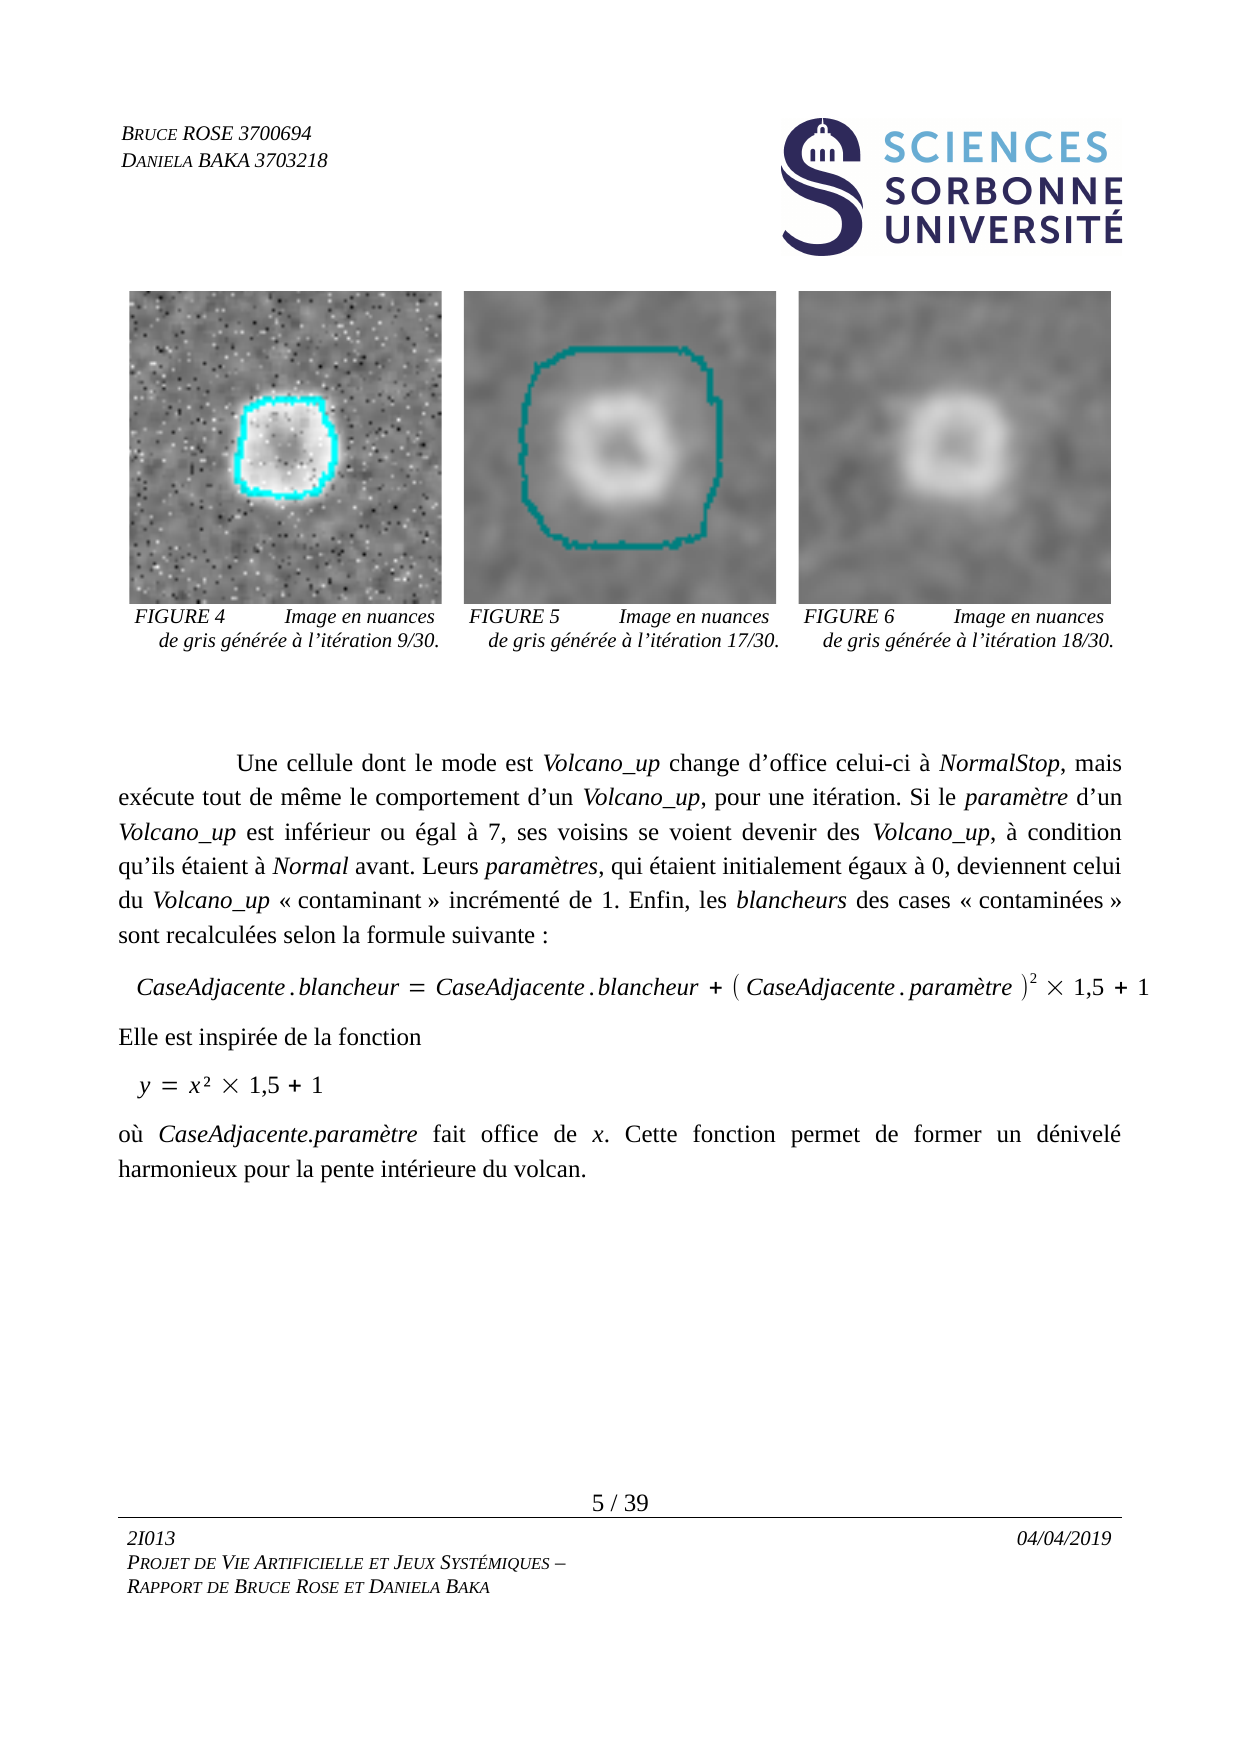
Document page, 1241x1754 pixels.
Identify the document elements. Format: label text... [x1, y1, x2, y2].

picture [781, 118, 1123, 256]
picture [129, 291, 442, 604]
table_header Image en nuances de gris générée à l’itération 18/30. [788, 285, 1122, 670]
picture [798, 291, 1111, 604]
text où CaseAdjacente.paramètre fait office de x. Cette fonction permet de former un dénivelé harmonieux pour la pente intérieure du volcan. [118, 1119, 1122, 1183]
table_header Image en nuances de gris générée à l’itération 17/30. [453, 285, 787, 670]
text Une cellule dont le mode est Volcano_up change d’office celui-ci à NormalStop, mais exécute tout de même le comportement d’un Volcano_up, pour une itération. Si le paramètre d’un Volcano_up est inférieur ou égal à 7, ses voisins se voient devenir des Volcano_up, à condition qu’ils étaient à Normal avant. Leurs paramètres, qui étaient initialement égaux à 0, deviennent celui du Volcano_up « contaminant » incrémenté de 1. Enfin, les blancheurs des cases « contaminées » sont recalculées selon la formule suivante : [118, 748, 1122, 949]
picture [463, 291, 777, 604]
table_header Image en nuances de gris générée à l’itération 9/30. [118, 285, 453, 670]
text Elle est inspirée de la fonction [118, 1022, 1122, 1051]
